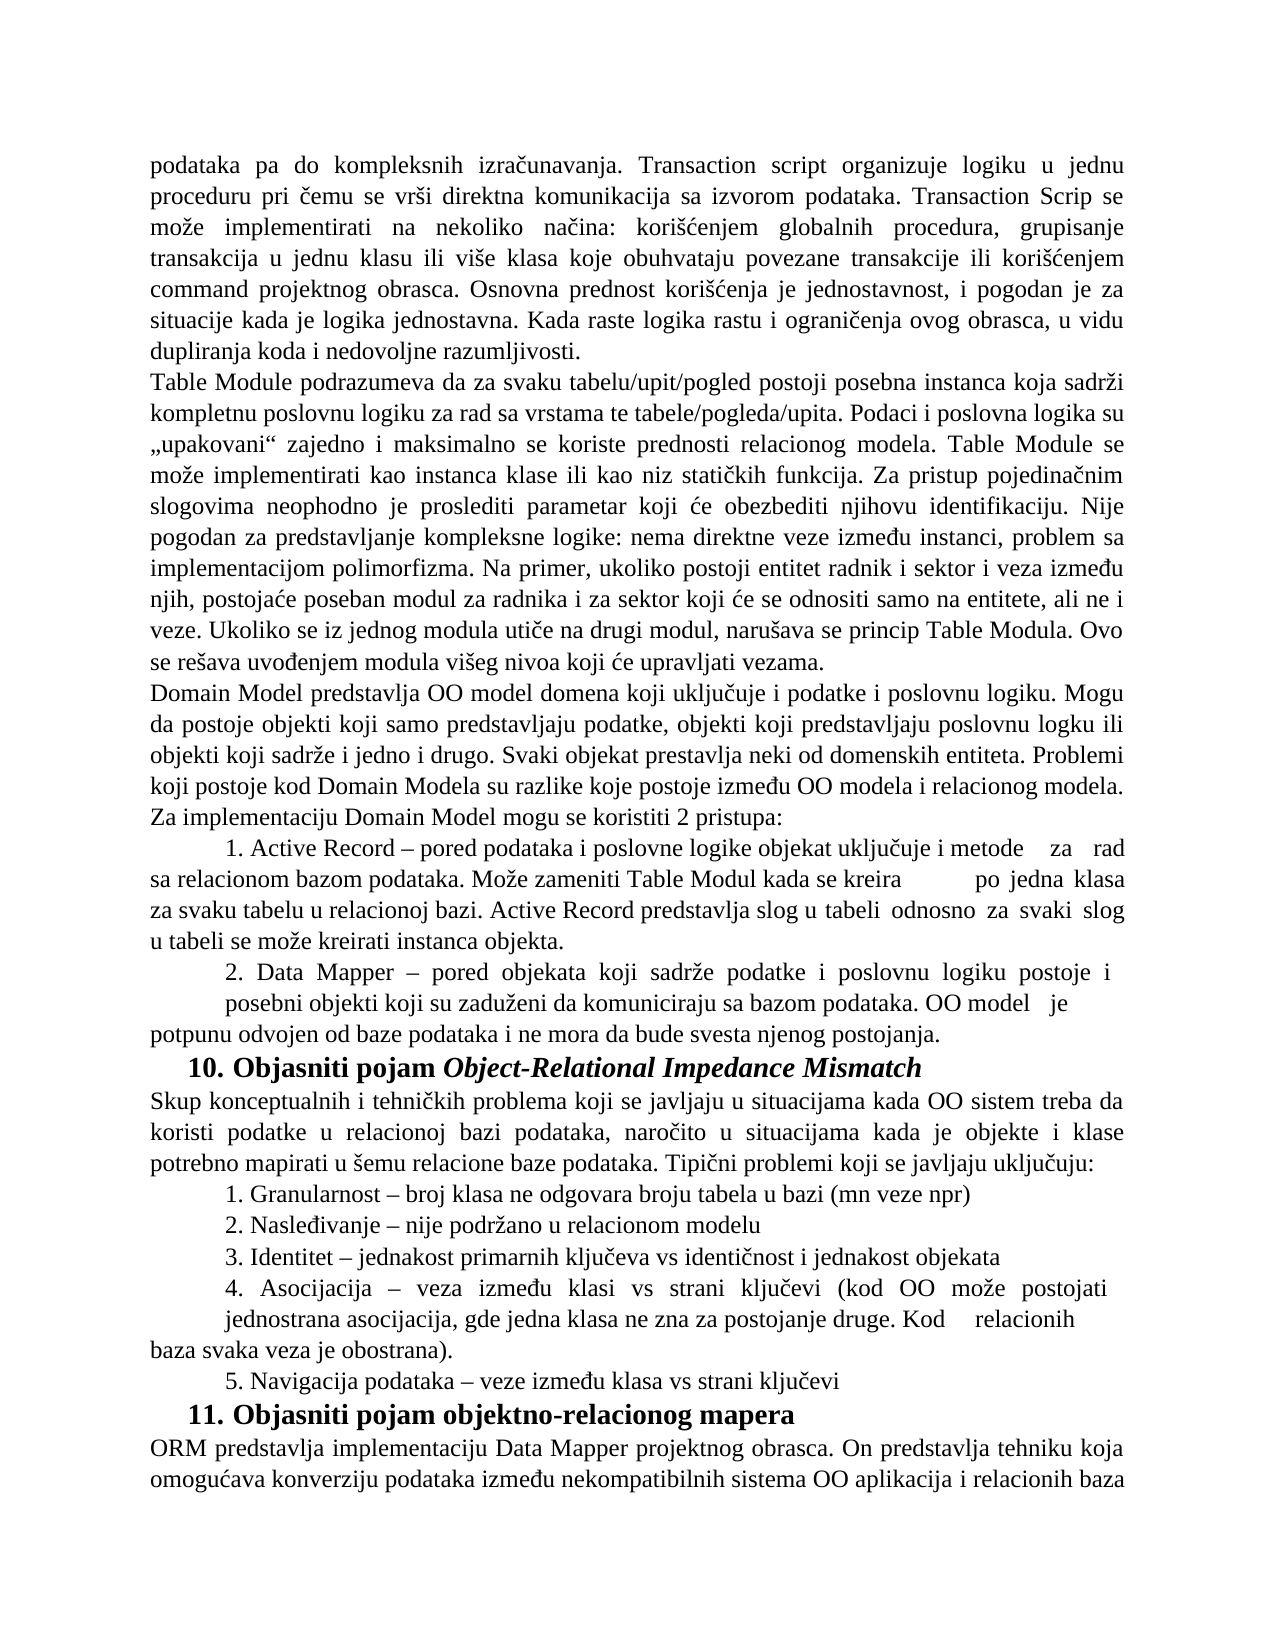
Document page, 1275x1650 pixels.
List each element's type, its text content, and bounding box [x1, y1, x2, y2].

list Table Module podrazumeva da za svaku tabelu/upit/pogled postoji posebna instanca koja sadrži kompletnu poslovnu logiku za rad sa vrstama te tabele/pogleda/upita. Podaci i poslovna logika su „upakovani“ zajedno i maksimalno se koriste prednosti relacionog modela. Table Module se može implementirati kao instanca klase ili kao niz statičkih funkcija. Za pristup pojedinačnim slogovima neophodno je proslediti parametar koji će obezbediti njihovu identifikaciju. Nije pogodan za predstavljanje kompleksne logike: nema direktne veze između instanci, problem sa implementacijom polimorfizma. Na primer, ukoliko postoji entitet radnik i sektor i veza između njih, postojaće poseban modul za radnika i za sektor koji će se odnositi samo na entitete, ali ne i veze. Ukoliko se iz jednog modula utiče na drugi modul, narušava se princip Table Modula. Ovo se rešava uvođenjem modula višeg nivoa koji će upravljati vezama. [150, 367, 1125, 675]
list 2. Data Mapper – pored objekata koji sadrže podatke i poslovnu logiku postoje i posebni objekti koji su zaduženi da komuniciraju sa bazom podataka. OO model je potpunu odvojen od baze podataka i ne mora da bude svesta njenog postojanja. [150, 957, 1125, 1048]
list Objasniti pojam objektno-relacionog mapera [187, 1397, 1125, 1431]
list 3. Identitet – jednakost primarnih ključeva vs identičnost i jednakost objekata [150, 1242, 1125, 1270]
list Objasniti pojam Object-Relational Impedance Mismatch [187, 1050, 1125, 1084]
list ORM predstavlja implementaciju Data Mapper projektnog obrasca. On predstavlja tehniku koja omogućava konverziju podataka između nekompatibilnih sistema OO aplikacija i relacionih baza [150, 1433, 1125, 1493]
list 4. Asocijacija – veza između klasi vs strani ključevi (kod OO može postojati jednostrana asocijacija, gde jedna klasa ne zna za postojanje druge. Kod relacionih baza svaka veza je obostrana). [150, 1273, 1125, 1363]
list Skup konceptualnih i tehničkih problema koji se javljaju u situacijama kada OO sistem treba da koristi podatke u relacionoj bazi podataka, naročito u situacijama kada je objekte i klase potrebno mapirati u šemu relacione baze podataka. Tipični problemi koji se javljaju uključuju: [150, 1086, 1125, 1177]
list 5. Navigacija podataka – veze između klasa vs strani ključevi [150, 1366, 1125, 1394]
list 1. Active Record – pored podataka i poslovne logike objekat uključuje i metode za rad sa relacionom bazom podataka. Može zameniti Table Modul kada se kreira po jedna klasa za svaku tabelu u relacionoj bazi. Active Record predstavlja slog u tabeli odnosno za svaki slog u tabeli se može kreirati instanca objekta. [150, 833, 1125, 955]
list podataka pa do kompleksnih izračunavanja. Transaction script organizuje logiku u jednu proceduru pri čemu se vrši direktna komunikacija sa izvorom podataka. Transaction Scrip se može implementirati na nekoliko načina: korišćenjem globalnih procedura, grupisanje transakcija u jednu klasu ili više klasa koje obuhvataju povezane transakcije ili korišćenjem command projektnog obrasca. Osnovna prednost korišćenja je jednostavnost, i pogodan je za situacije kada je logika jednostavna. Kada raste logika rastu i ograničenja ovog obrasca, u vidu dupliranja koda i nedovoljne razumljivosti. [150, 150, 1125, 365]
list 2. Nasleđivanje – nije podržano u relacionom modelu [150, 1211, 1125, 1239]
list 1. Granularnost – broj klasa ne odgovara broju tabela u bazi (mn veze npr) [150, 1179, 1125, 1208]
list Domain Model predstavlja OO model domena koji uključuje i podatke i poslovnu logiku. Mogu da postoje objekti koji samo predstavljaju podatke, objekti koji predstavljaju poslovnu logku ili objekti koji sadrže i jedno i drugo. Svaki objekat prestavlja neki od domenskih entiteta. Problemi koji postoje kod Domain Modela su razlike koje postoje između OO modela i relacionog modela. Za implementaciju Domain Model mogu se koristiti 2 pristupa: [150, 678, 1125, 831]
